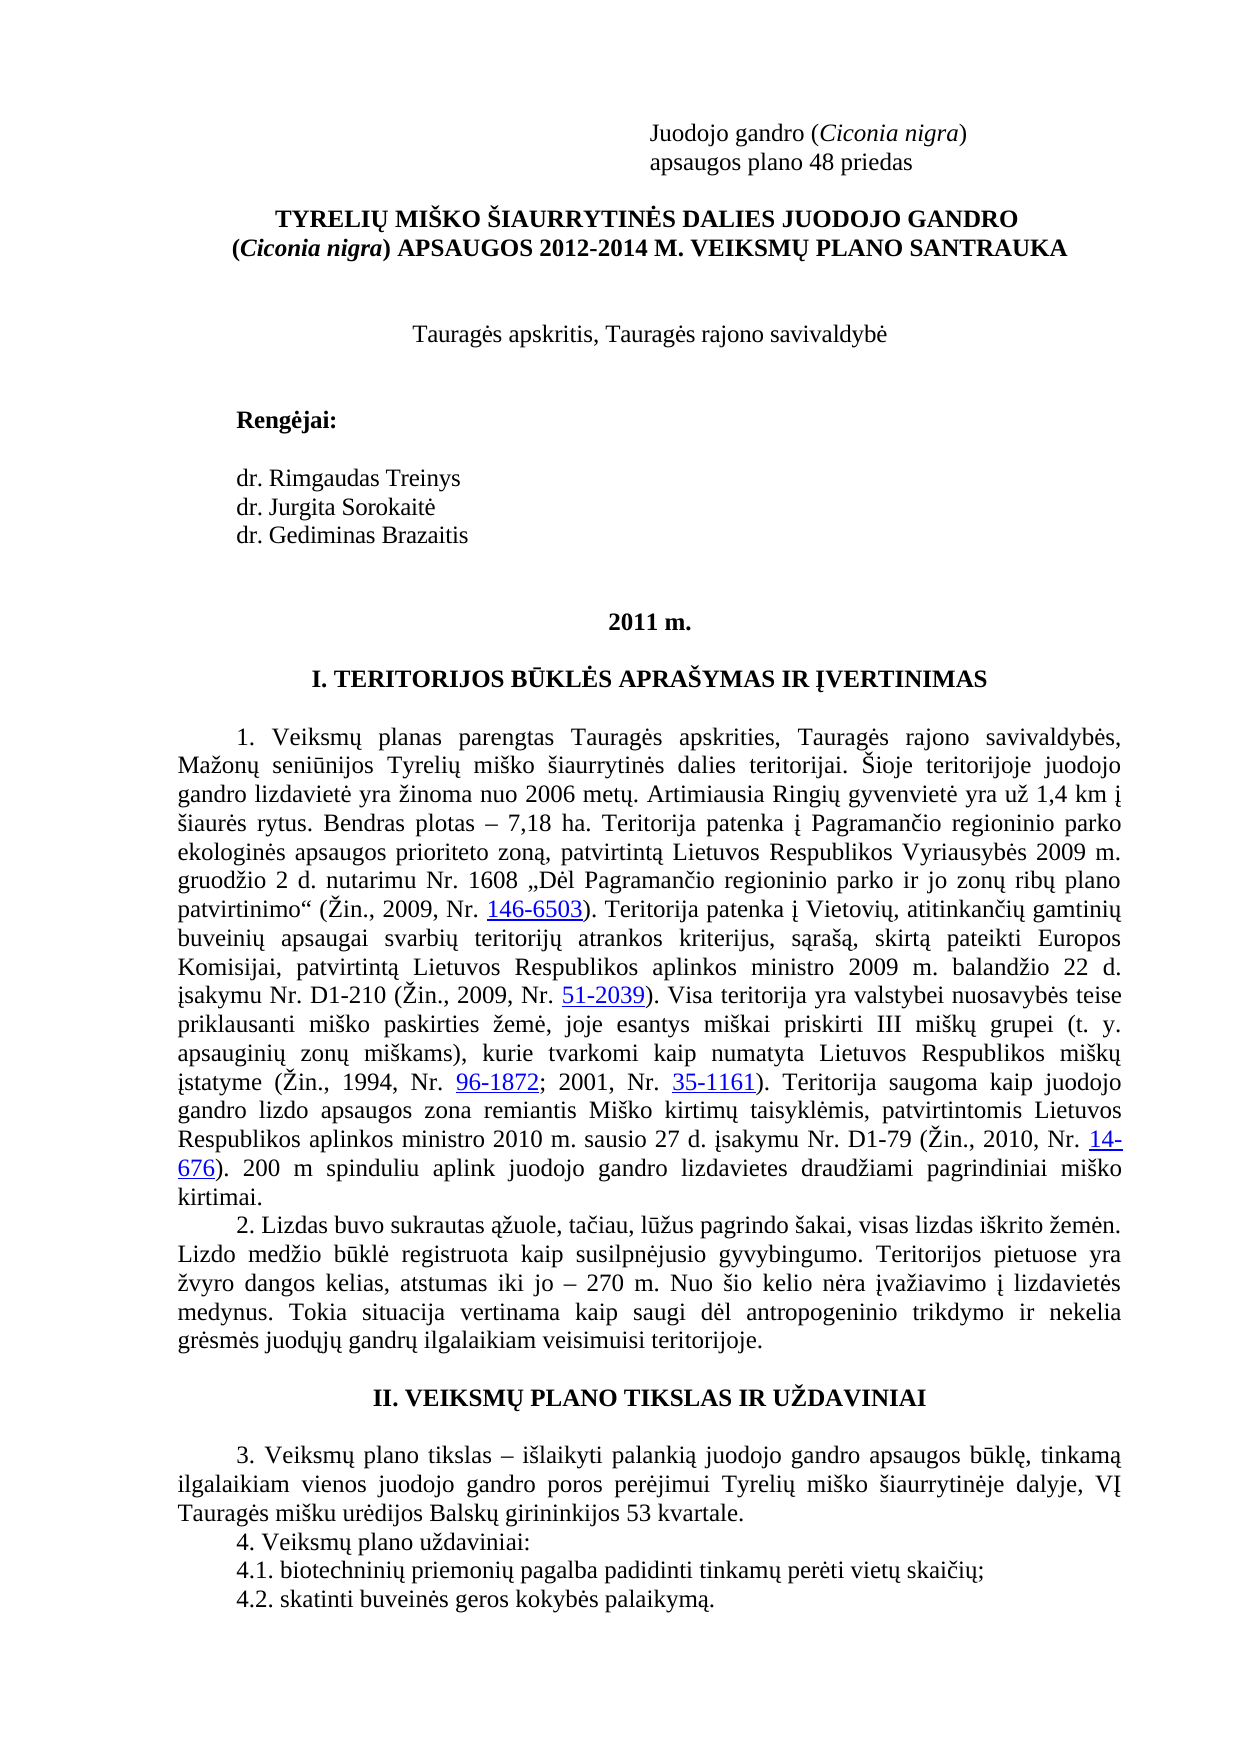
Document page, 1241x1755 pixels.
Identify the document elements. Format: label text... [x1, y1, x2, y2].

text 1. Veiksmų planas parengtas Tauragės apskrities, Tauragės rajono savivaldybės, Mažonų seniūnijos Tyrelių miško šiaurrytinės dalies teritorijai. Šioje teritorijoje juodojo gandro lizdavietė yra žinoma nuo 2006 metų. Artimiausia Ringių gyvenvietė yra už 1,4 km į šiaurės rytus. Bendras plotas – 7,18 ha. Teritorija patenka į Pagramančio regioninio parko ekologinės apsaugos prioriteto zoną, patvirtintą Lietuvos Respublikos Vyriausybės 2009 m. gruodžio 2 d. nutarimu Nr. 1608 „Dėl Pagramančio regioninio parko ir jo zonų ribų plano patvirtinimo“ (Žin., 2009, Nr. 146-6503). Teritorija patenka į Vietovių, atitinkančių gamtinių buveinių apsaugai svarbių teritorijų atrankos kriterijus, sąrašą, skirtą pateikti Europos Komisijai, patvirtintą Lietuvos Respublikos aplinkos ministro 2009 m. balandžio 22 d. įsakymu Nr. D1-210 (Žin., 2009, Nr. 51-2039). Visa teritorija yra valstybei nuosavybės teise priklausanti miško paskirties žemė, joje esantys miškai priskirti III miškų grupei (t. y. apsauginių zonų miškams), kurie tvarkomi kaip numatyta Lietuvos Respublikos miškų įstatyme (Žin., 1994, Nr. 96-1872; 2001, Nr. 35-1161). Teritorija saugoma kaip juodojo gandro lizdo apsaugos zona remiantis Miško kirtimų taisyklėmis, patvirtintomis Lietuvos Respublikos aplinkos ministro 2010 m. sausio 27 d. įsakymu Nr. D1-79 (Žin., 2010, Nr. 14-676). 200 m spinduliu aplink juodojo gandro lizdavietes draudžiami pagrindiniai miško kirtimai. [177, 722, 1122, 1211]
text Rengėjai: [177, 406, 1122, 434]
text 4. Veiksmų plano uždaviniai: [177, 1527, 1122, 1556]
text 4.1. biotechninių priemonių pagalba padidinti tinkamų perėti vietų skaičių; [177, 1556, 1122, 1584]
text 2011 m. [177, 607, 1122, 636]
text 4.2. skatinti buveinės geros kokybės palaikymą. [177, 1584, 1122, 1613]
text TYRELIŲ MIŠKO ŠIAURRYTINĖS DALIES JUODOJO GANDRO [177, 204, 1122, 233]
text 3. Veiksmų plano tikslas – išlaikyti palankią juodojo gandro apsaugos būklę, tinkamą ilgalaikiam vienos juodojo gandro poros perėjimui Tyrelių miško šiaurrytinėje dalyje, VĮ Tauragės mišku urėdijos Balskų girininkijos 53 kvartale. [177, 1441, 1122, 1527]
text 2. Lizdas buvo sukrautas ąžuole, tačiau, lūžus pagrindo šakai, visas lizdas iškrito žemėn. Lizdo medžio būklė registruota kaip susilpnėjusio gyvybingumo. Teritorijos pietuose yra žvyro dangos kelias, atstumas iki jo – 270 m. Nuo šio kelio nėra įvažiavimo į lizdavietės medynus. Tokia situacija vertinama kaip saugi dėl antropogeninio trikdymo ir nekelia grėsmės juodųjų gandrų ilgalaikiam veisimuisi teritorijoje. [177, 1211, 1122, 1354]
text II. veiksmų plano tikslas ir uždaviniai [177, 1383, 1122, 1412]
text apsaugos plano 48 priedas [649, 147, 1122, 176]
text Juodojo gandro (Ciconia nigra) [649, 118, 1122, 147]
text dr. Jurgita Sorokaitė [177, 492, 1122, 521]
text (Ciconia nigra) APSAUGOS 2012-2014 M. VEIKSMŲ PLANO SANTRAUKA [177, 233, 1122, 262]
text Tauragės apskritis, Tauragės rajono savivaldybė [177, 319, 1122, 348]
text dr. Rimgaudas Treinys [177, 463, 1122, 492]
text dr. Gediminas Brazaitis [177, 521, 1122, 549]
text I. teritorijos būklės aprašymas ir įvertinimas [177, 664, 1122, 693]
